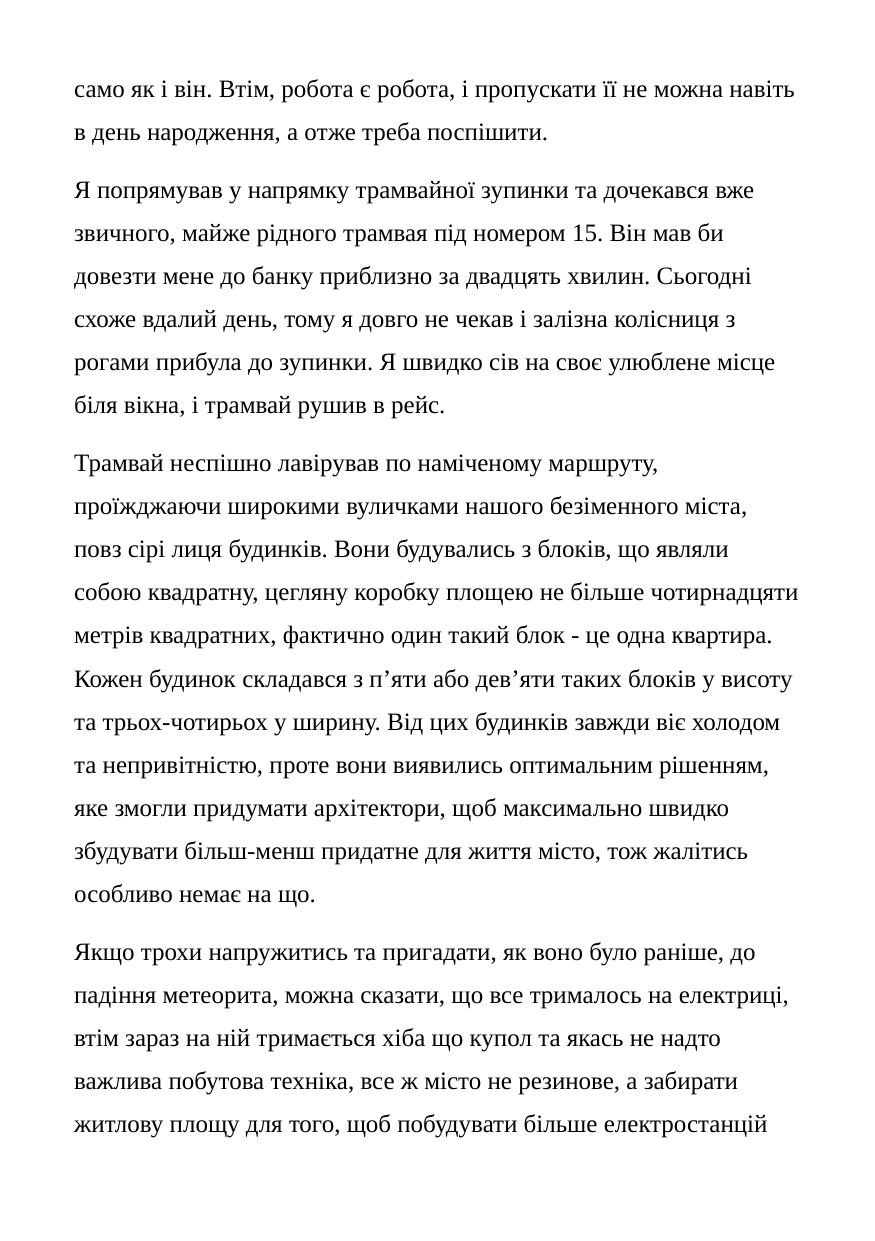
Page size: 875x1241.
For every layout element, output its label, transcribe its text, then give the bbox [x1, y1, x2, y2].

text само як і він. Втім, робота є робота, і пропускати її не можна навіть в день народження, а отже треба поспішити. [74, 74, 800, 146]
text Якщо трохи напружитись та пригадати, як воно було раніше, до падіння метеорита, можна сказати, що все трималось на електриці, втім зараз на ній тримається хіба що купол та якась не надто важлива побутова техніка, все ж місто не резинове, а забирати житлову площу для того, щоб побудувати більше електростанцій [74, 937, 800, 1138]
text Я попрямував у напрямку трамвайної зупинки та дочекався вже звичного, майже рідного трамвая під номером 15. Він мав би довезти мене до банку приблизно за двадцять хвилин. Сьогодні схоже вдалий день, тому я довго не чекав і залізна колісниця з рогами прибула до зупинки. Я швидко сів на своє улюблене місце біля вікна, і трамвай рушив в рейс. [74, 175, 800, 419]
text Трамвай неспішно лавірував по наміченому маршруту, проїжджаючи широкими вуличками нашого безіменного міста, повз сірі лиця будинків. Вони будувались з блоків, що являли собою квадратну, цегляну коробку площею не більше чотирнадцяти метрів квадратних, фактично один такий блок - це одна квартира. Кожен будинок складався з п’яти або дев’яти таких блоків у висоту та трьох-чотирьох у ширину. Від цих будинків завжди віє холодом та непривітністю, проте вони виявились оптимальним рішенням, яке змогли придумати архітектори, щоб максимально швидко збудувати більш-менш придатне для життя місто, тож жалітись особливо немає на що. [74, 448, 800, 908]
